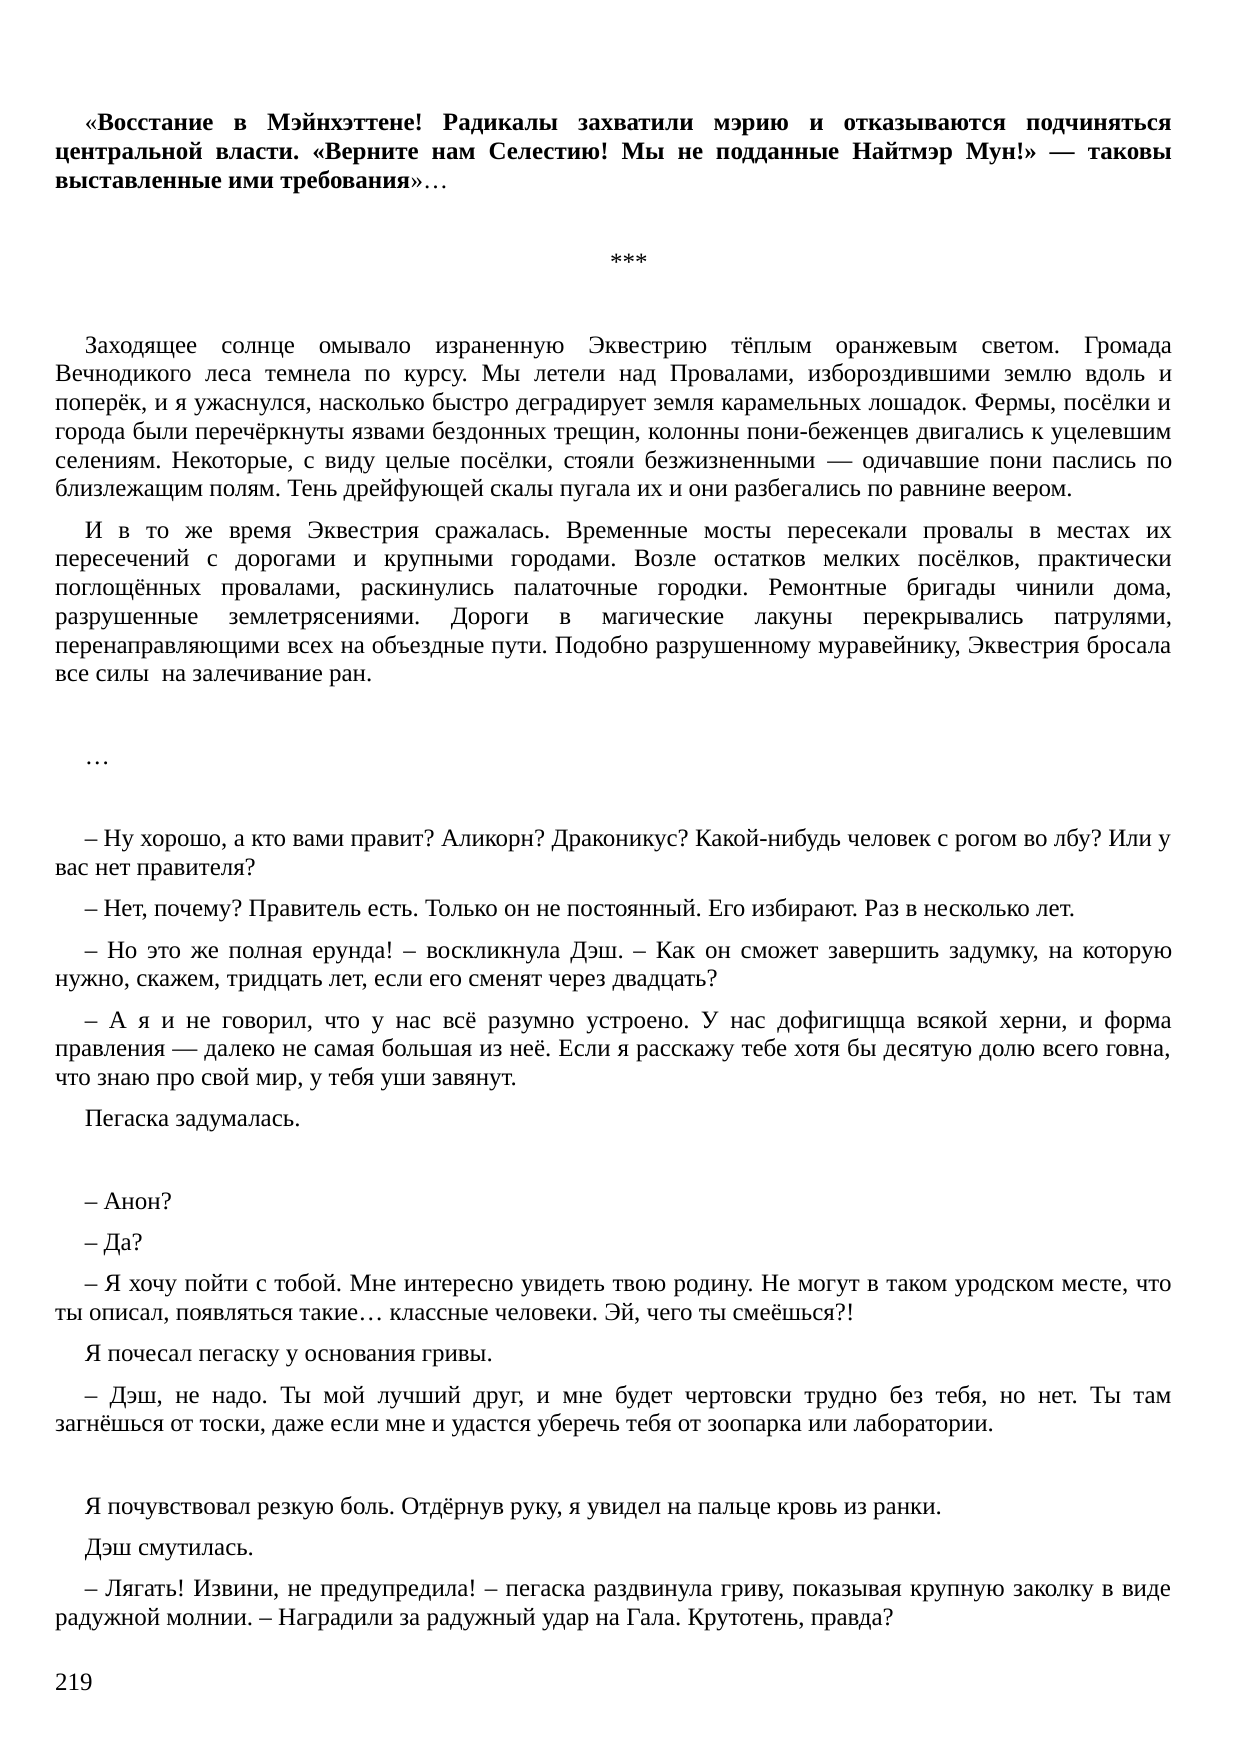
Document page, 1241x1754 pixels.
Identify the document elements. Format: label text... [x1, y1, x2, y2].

text Пегаска задумалась. [55, 1103, 1173, 1132]
text – Дэш, не надо. Ты мой лучший друг, и мне будет чертовски трудно без тебя, но нет. Ты там загнёшься от тоски, даже если мне и удастся уберечь тебя от зоопарка или лаборатории. [55, 1380, 1173, 1437]
text Дэш смутилась. [55, 1532, 1173, 1561]
text Я почесал пегаску у основания гривы. [55, 1338, 1173, 1367]
text «Восстание в Мэйнхэттене! Радикалы захватили мэрию и отказываются подчиняться центральной власти. «Верните нам Селестию! Мы не подданные Найтмэр Мун!» — таковы выставленные ими требования»… [55, 107, 1173, 193]
text – Я хочу пойти с тобой. Мне интересно увидеть твою родину. Не могут в таком уродском месте, что ты описал, появляться такие… классные человеки. Эй, чего ты смеёшься?! [55, 1268, 1173, 1326]
text Я почувствовал резкую боль. Отдёрнув руку, я увидел на пальце кровь из ранки. [55, 1491, 1173, 1520]
text – Да? [55, 1227, 1173, 1256]
text … [55, 741, 1173, 770]
text И в то же время Эквестрия сражалась. Временные мосты пересекали провалы в местах их пересечений с дорогами и крупными городами. Возле остатков мелких посёлков, практически поглощённых провалами, раскинулись палаточные городки. Ремонтные бригады чинили дома, разрушенные землетрясениями. Дороги в магические лакуны перекрывались патрулями, перенаправляющими всех на объездные пути. Подобно разрушенному муравейнику, Эквестрия бросала все силы на залечивание ран. [55, 515, 1173, 687]
text – Но это же полная ерунда! – воскликнула Дэш. – Как он сможет завершить задумку, на которую нужно, скажем, тридцать лет, если его сменят через двадцать? [55, 935, 1173, 992]
text – А я и не говорил, что у нас всё разумно устроено. У нас дофигищща всякой херни, и форма правления — далеко не самая большая из неё. Если я расскажу тебе хотя бы десятую долю всего говна, что знаю про свой мир, у тебя уши завянут. [55, 1005, 1173, 1091]
text – Анон? [55, 1186, 1173, 1215]
text – Лягать! Извини, не предупредила! – пегаска раздвинула гриву, показывая крупную заколку в виде радужной молнии. – Наградили за радужный удар на Гала. Крутотень, правда? [55, 1573, 1173, 1631]
text *** [55, 247, 1173, 276]
text – Нет, почему? Правитель есть. Только он не постоянный. Его избирают. Раз в несколько лет. [55, 893, 1173, 922]
text – Ну хорошо, а кто вами правит? Аликорн? Драконикус? Какой-нибудь человек с рогом во лбу? Или у вас нет правителя? [55, 823, 1173, 881]
text Заходящее солнце омывало израненную Эквестрию тёплым оранжевым светом. Громада Вечнодикого леса темнела по курсу. Мы летели над Провалами, избороздившими землю вдоль и поперёк, и я ужаснулся, насколько быстро деградирует земля карамельных лошадок. Фермы, посёлки и города были перечёркнуты язвами бездонных трещин, колонны пони-беженцев двигались к уцелевшим селениям. Некоторые, с виду целые посёлки, стояли безжизненными — одичавшие пони паслись по близлежащим полям. Тень дрейфующей скалы пугала их и они разбегались по равнине веером. [55, 330, 1173, 502]
